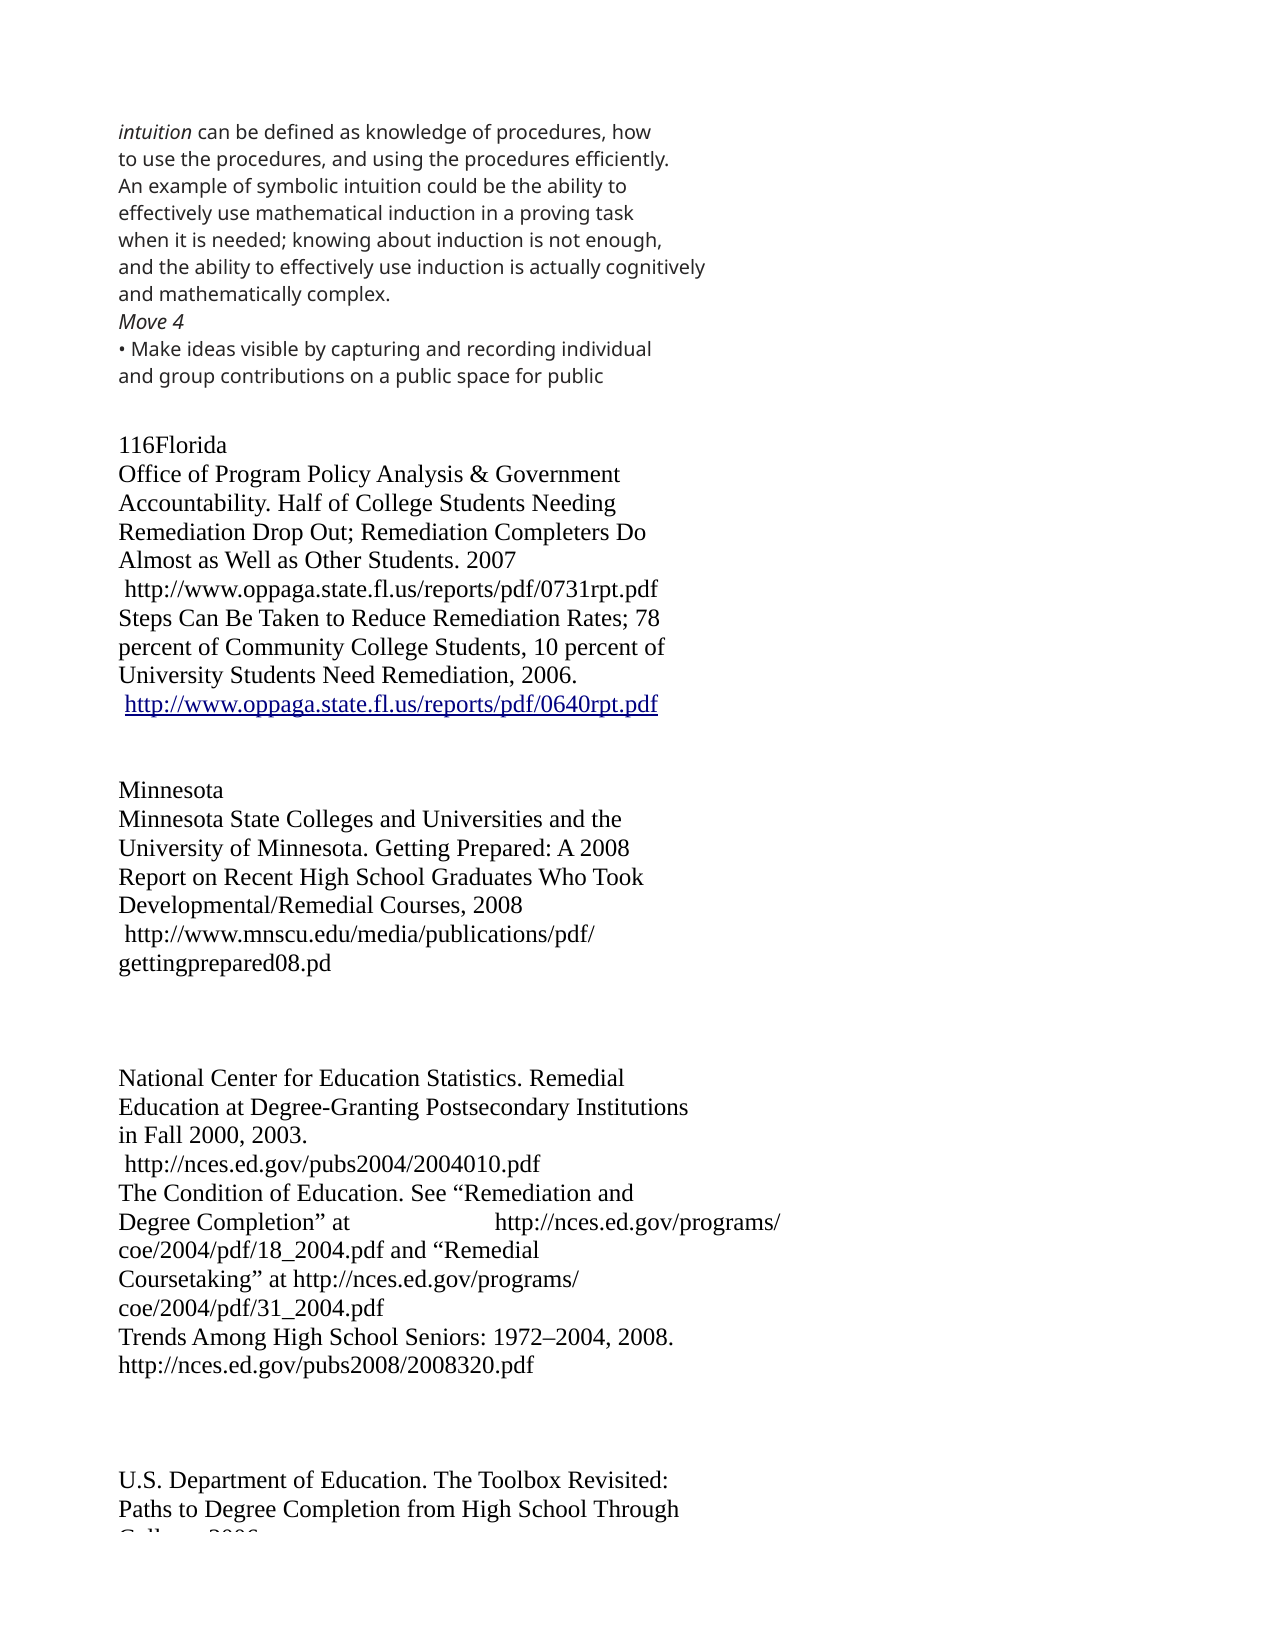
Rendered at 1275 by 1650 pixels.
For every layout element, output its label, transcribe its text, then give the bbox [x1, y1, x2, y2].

text when it is needed; knowing about induction is not enough, [118, 226, 1157, 253]
text Move 4 [118, 307, 1157, 335]
text effectively use mathematical induction in a proving task [118, 199, 1157, 226]
text • Make ideas visible by capturing and recording individual [118, 335, 1157, 362]
text and the ability to effectively use induction is actually cognitively [118, 253, 1157, 280]
text intuition can be defined as knowledge of procedures, how [118, 118, 1157, 145]
text An example of symbolic intuition could be the ability to [118, 172, 1157, 199]
text and mathematically complex. [118, 280, 1157, 307]
text and group contributions on a public space for public [118, 362, 1157, 389]
text to use the procedures, and using the procedures efficiently. [118, 145, 1157, 172]
